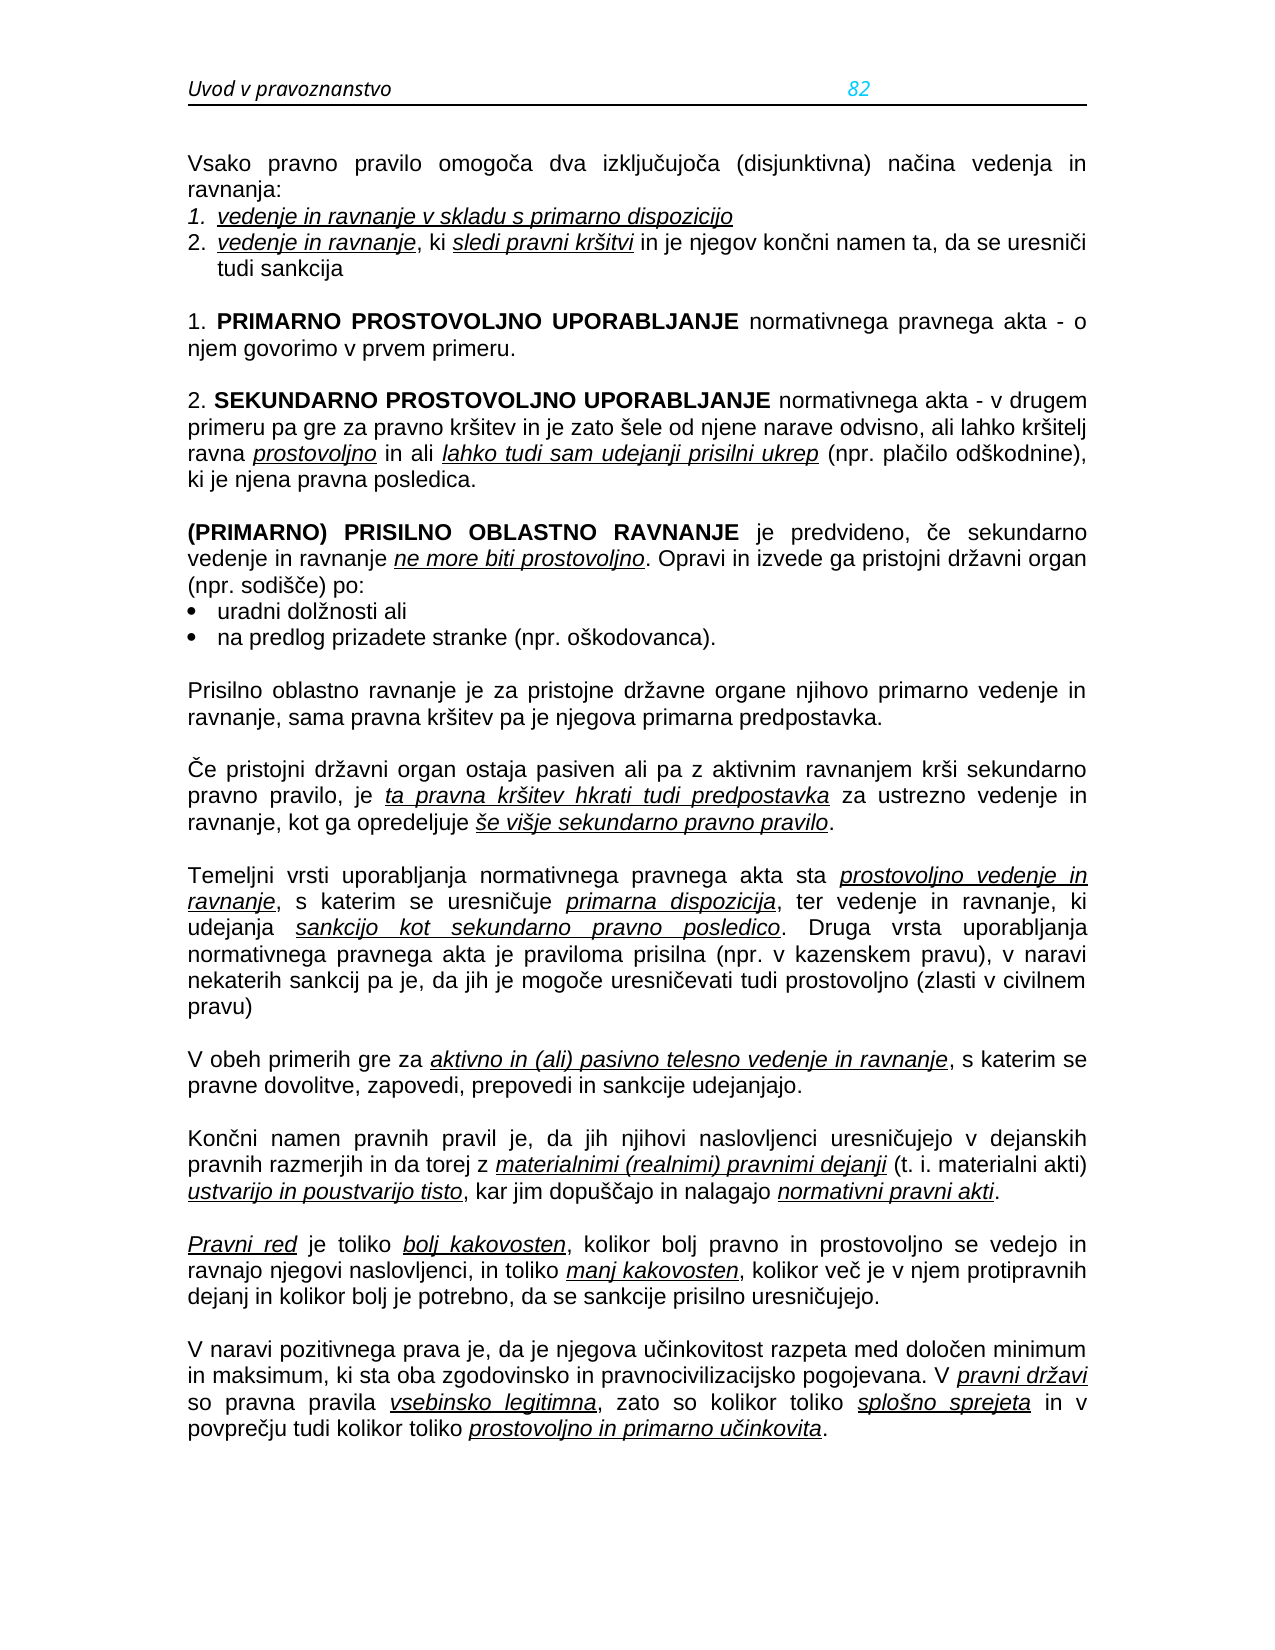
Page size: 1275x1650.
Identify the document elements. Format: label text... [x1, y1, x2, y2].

text Pravni red je toliko bolj kakovosten, kolikor bolj pravno in prostovoljno se vedejo in ravnajo njegovi naslovljenci, in toliko manj kakovosten, kolikor več je v njem protipravnih dejanj in kolikor bolj je potrebno, da se sankcije prisilno uresničujejo. [187, 1231, 1087, 1309]
text (PRIMARNO) PRISILNO OBLASTNO RAVNANJE je predvideno, če sekundarno vedenje in ravnanje ne more biti prostovoljno. Opravi in izvede ga pristojni državni organ (npr. sodišče) po: [187, 519, 1087, 598]
list uradni dolžnosti ali [187, 598, 1087, 624]
text V obeh primerih gre za aktivno in (ali) pasivno telesno vedenje in ravnanje, s katerim se pravne dovolitve, zapovedi, prepovedi in sankcije udejanjajo. [187, 1046, 1087, 1099]
text 1. PRIMARNO PROSTOVOLJNO UPORABLJANJE normativnega pravnega akta - o njem govorimo v prvem primeru. [187, 308, 1087, 361]
text Končni namen pravnih pravil je, da jih njihovi naslovljenci uresničujejo v dejanskih pravnih razmerjih in da torej z materialnimi (realnimi) pravnimi dejanji (t. i. materialni akti) ustvarijo in poustvarijo tisto, kar jim dopuščajo in nalagajo normativni pravni akti. [187, 1125, 1087, 1204]
list vedenje in ravnanje v skladu s primarno dispozicijo [187, 203, 1087, 229]
list na predlog prizadete stranke (npr. oškodovanca). [187, 624, 1087, 651]
text 2. SEKUNDARNO PROSTOVOLJNO UPORABLJANJE normativnega akta - v drugem primeru pa gre za pravno kršitev in je zato šele od njene narave odvisno, ali lahko kršitelj ravna prostovoljno in ali lahko tudi sam udejanji prisilni ukrep (npr. plačilo odškodnine), ki je njena pravna posledica. [187, 387, 1087, 493]
text Temeljni vrsti uporabljanja normativnega pravnega akta sta prostovoljno vedenje in ravnanje, s katerim se uresničuje primarna dispozicija, ter vedenje in ravnanje, ki udejanja sankcijo kot sekundarno pravno posledico. Druga vrsta uporabljanja normativnega pravnega akta je praviloma prisilna (npr. v kazenskem pravu), v naravi nekaterih sankcij pa je, da jih je mogoče uresničevati tudi prostovoljno (zlasti v civilnem pravu) [187, 862, 1087, 1020]
text Vsako pravno pravilo omogoča dva izključujoča (disjunktivna) načina vedenja in ravnanja: [187, 150, 1087, 203]
text V naravi pozitivnega prava je, da je njegova učinkovitost razpeta med določen minimum in maksimum, ki sta oba zgodovinsko in pravnocivilizacijsko pogojevana. V pravni državi so pravna pravila vsebinsko legitimna, zato so kolikor toliko splošno sprejeta in v povprečju tudi kolikor toliko prostovoljno in primarno učinkovita. [187, 1336, 1087, 1441]
text Če pristojni državni organ ostaja pasiven ali pa z aktivnim ravnanjem krši sekundarno pravno pravilo, je ta pravna kršitev hkrati tudi predpostavka za ustrezno vedenje in ravnanje, kot ga opredeljuje še višje sekundarno pravno pravilo. [187, 756, 1087, 835]
list vedenje in ravnanje, ki sledi pravni kršitvi in je njegov končni namen ta, da se uresniči tudi sankcija [187, 229, 1087, 282]
text Prisilno oblastno ravnanje je za pristojne državne organe njihovo primarno vedenje in ravnanje, sama pravna kršitev pa je njegova primarna predpostavka. [187, 677, 1087, 730]
